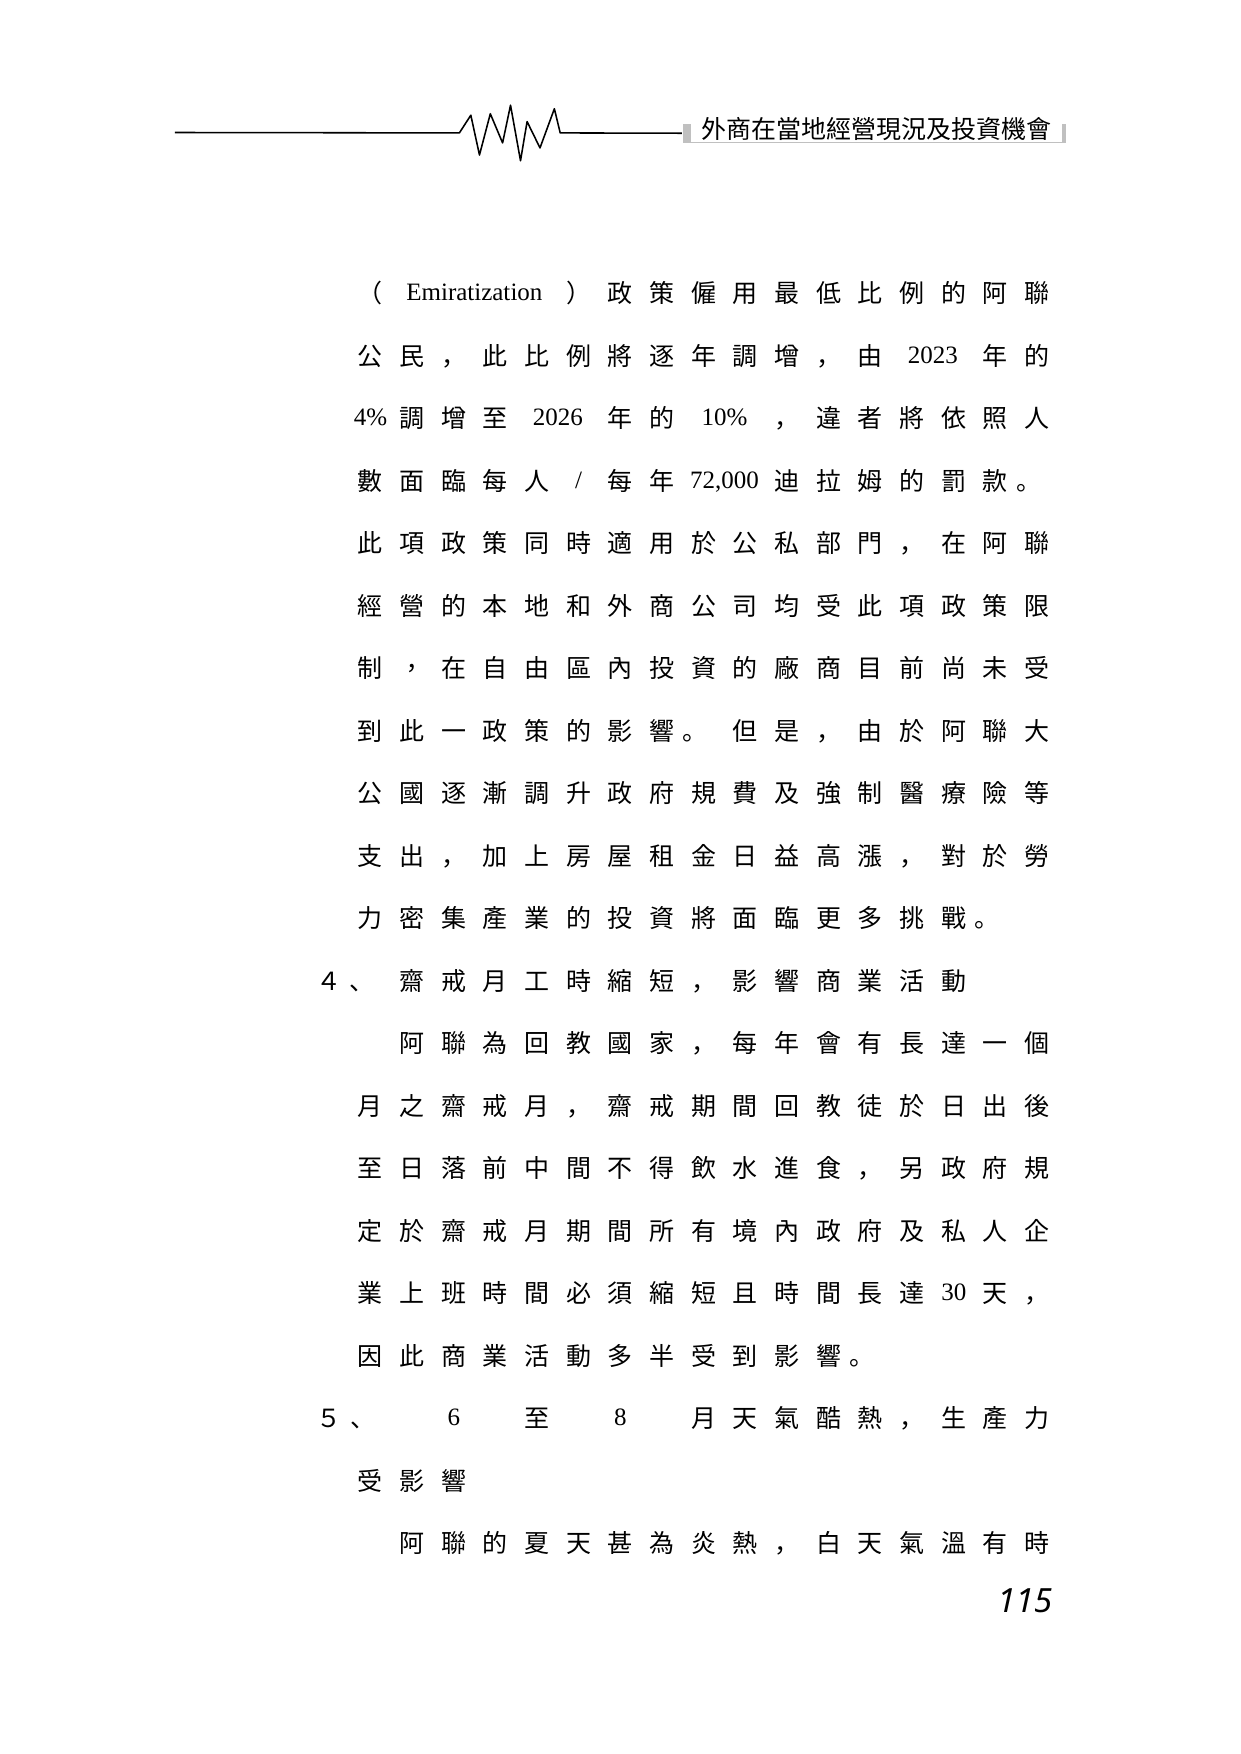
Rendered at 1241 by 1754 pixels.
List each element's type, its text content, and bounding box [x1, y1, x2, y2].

text ４、齋戒月工時縮短，影響商業活動 [281, 938, 1058, 1000]
text （Emiratization）政策僱用最低比例的阿聯公民，此比例將逐年調增，由2023年的4%調增至2026年的10%，違者將依照人數面臨每人/每年72,000迪拉姆的罰款。此項政策同時適用於公私部門，在阿聯經營的本地和外商公司均受此項政策限制，在自由區內投資的廠商目前尚未受到此一政策的影響。但是，由於阿聯大公國逐漸調升政府規費及強制醫療險等支出，加上房屋租金日益高漲，對於勞力密集產業的投資將面臨更多挑戰。 [330, 250, 1058, 938]
text 阿聯為回教國家，每年會有長達一個月之齋戒月，齋戒期間回教徒於日出後至日落前中間不得飲水進食，另政府規定於齋戒月期間所有境內政府及私人企業上班時間必須縮短且時間長達30天，因此商業活動多半受到影響。 [330, 1000, 1058, 1375]
text ５、6至8月天氣酷熱，生產力受影響 [281, 1375, 1058, 1500]
text 阿聯的夏天甚為炎熱，白天氣溫有時 [330, 1500, 1058, 1563]
